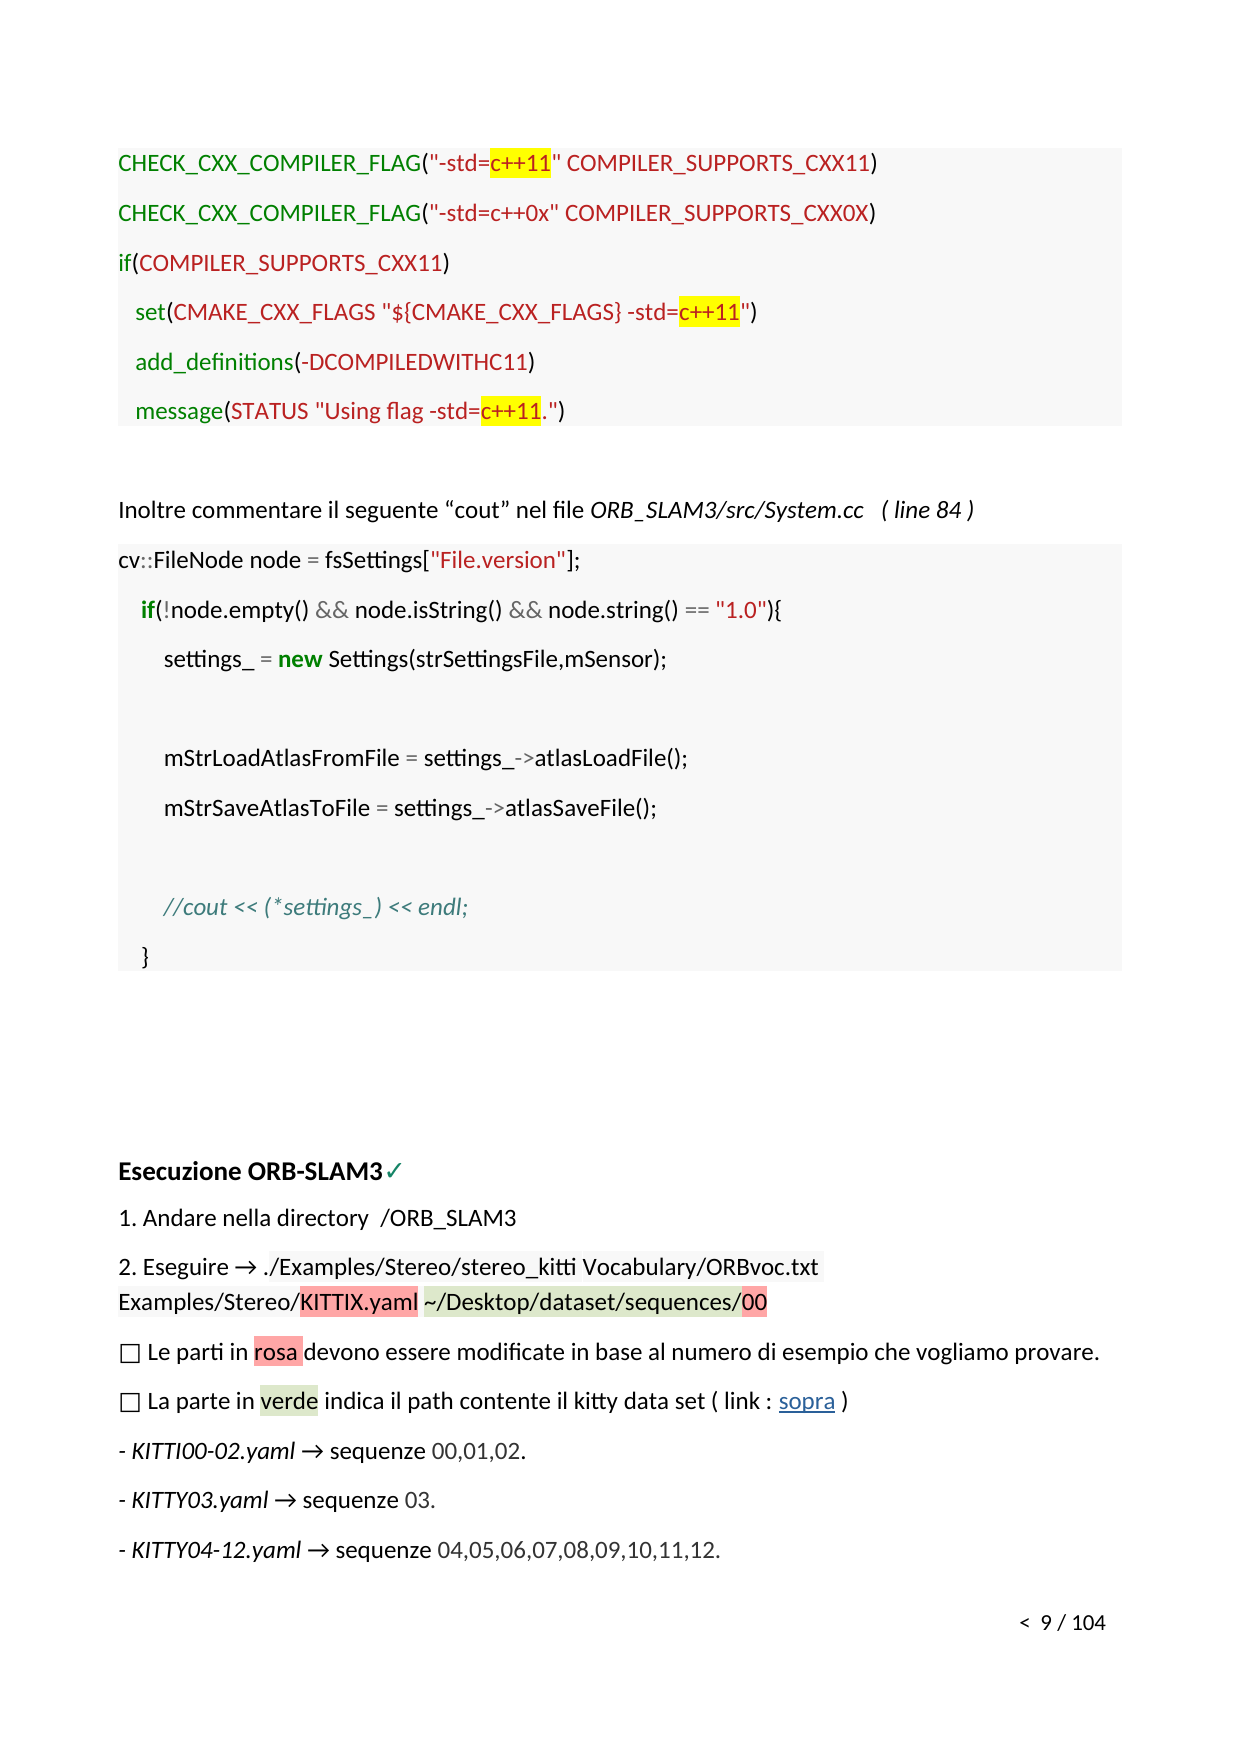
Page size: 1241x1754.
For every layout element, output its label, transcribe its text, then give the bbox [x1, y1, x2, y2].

text add_definitions(-DCOMPILEDWITHC11) [118, 346, 1122, 376]
text if(COMPILER_SUPPORTS_CXX11) [118, 247, 1122, 277]
text - KITTI00-02.yaml → sequenze 00,01,02. [118, 1435, 1122, 1466]
subtitle Esecuzione ORB-SLAM3✓ [118, 1154, 1122, 1187]
text } [118, 941, 1122, 971]
text CHECK_CXX_COMPILER_FLAG("-std=c++11" COMPILER_SUPPORTS_CXX11) [118, 148, 1122, 178]
text □ Le parti in rosa devono essere modificate in base al numero di esempio che vogliamo provare. [118, 1336, 1122, 1366]
text set(CMAKE_CXX_FLAGS "${CMAKE_CXX_FLAGS} -std=c++11") [118, 296, 1122, 327]
text mStrLoadAtlasFromFile = settings_->atlasLoadFile(); [118, 743, 1122, 773]
text if(!node.empty() && node.isString() && node.string() == "1.0"){ [118, 594, 1122, 624]
text CHECK_CXX_COMPILER_FLAG("-std=c++0x" COMPILER_SUPPORTS_CXX0X) [118, 197, 1122, 228]
text //cout << (*settings_) << endl; [118, 891, 1122, 922]
text cv::FileNode node = fsSettings["File.version"]; [118, 544, 1122, 575]
text - KITTY04-12.yaml → sequenze 04,05,06,07,08,09,10,11,12. [118, 1534, 1122, 1565]
text □ La parte in verde indica il path contente il kitty data set ( link : sopra ) [118, 1385, 1122, 1416]
text 2. Eseguire → ./Examples/Stereo/stereo_kitti Vocabulary/ORBvoc.txt Examples/Stereo/KITTIX.yaml ~/Desktop/dataset/sequences/00 [118, 1251, 1122, 1317]
text settings_ = new Settings(strSettingsFile,mSensor); [118, 643, 1122, 674]
text message(STATUS "Using flag -std=c++11.") [118, 396, 1122, 426]
text 1. Andare nella directory /ORB_SLAM3 [118, 1202, 1122, 1232]
text Inoltre commentare il seguente “cout” nel file ORB_SLAM3/src/System.cc ( line 84 ) [118, 495, 1122, 525]
text mStrSaveAtlasToFile = settings_->atlasSaveFile(); [118, 792, 1122, 823]
text - KITTY03.yaml → sequenze 03. [118, 1484, 1122, 1515]
